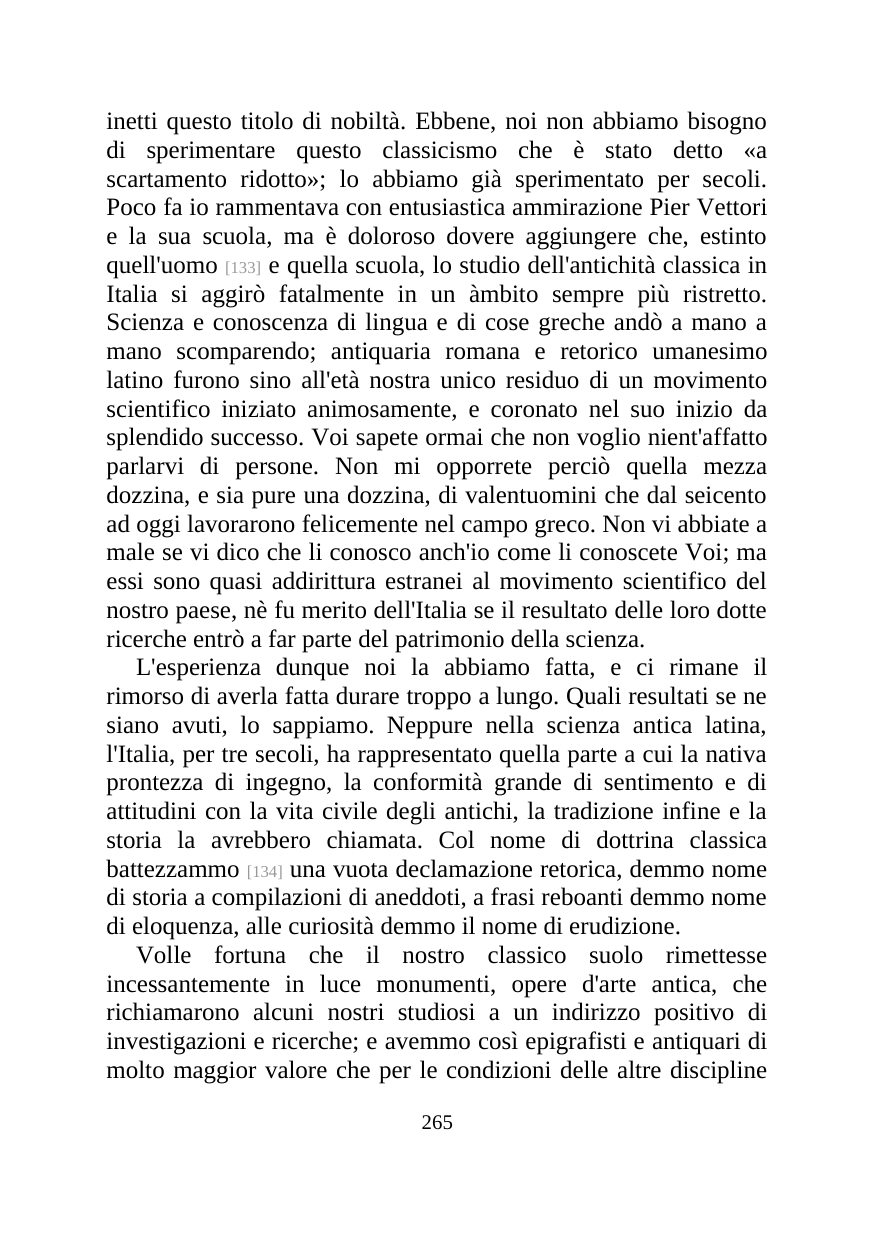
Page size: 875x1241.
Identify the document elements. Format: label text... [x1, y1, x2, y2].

text L'esperienza dunque noi la abbiamo fatta, e ci rimane il rimorso di averla fatta durare troppo a lungo. Quali resultati se ne siano avuti, lo sappiamo. Neppure nella scienza antica latina, l'Italia, per tre secoli, ha rappresentato quella parte a cui la nativa prontezza di ingegno, la conformità grande di sentimento e di attitudini con la vita civile degli antichi, la tradizione infine e la storia la avrebbero chiamata. Col nome di dottrina classica battezzammo [134] una vuota declamazione retorica, demmo nome di storia a compilazioni di aneddoti, a frasi reboanti demmo nome di eloquenza, alle curiosità demmo il nome di erudizione. [106, 652, 768, 940]
text inetti questo titolo di nobiltà. Ebbene, noi non abbiamo bisogno di sperimentare questo classicismo che è stato detto «a scartamento ridotto»; lo abbiamo già sperimentato per secoli. Poco fa io rammentava con entusiastica ammirazione Pier Vettori e la sua scuola, ma è doloroso dovere aggiungere che, estinto quell'uomo [133] e quella scuola, lo studio dell'antichità classica in Italia si aggirò fatalmente in un àmbito sempre più ristretto. Scienza e conoscenza di lingua e di cose greche andò a mano a mano scomparendo; antiquaria romana e retorico umanesimo latino furono sino all'età nostra unico residuo di un movimento scientifico iniziato animosamente, e coronato nel suo inizio da splendido successo. Voi sapete ormai che non voglio nient'affatto parlarvi di persone. Non mi opporrete perciò quella mezza dozzina, e sia pure una dozzina, di valentuomini che dal seicento ad oggi lavorarono felicemente nel campo greco. Non vi abbiate a male se vi dico che li conosco anch'io come li conoscete Voi; ma essi sono quasi addirittura estranei al movimento scientifico del nostro paese, nè fu merito dell'Italia se il resultato delle loro dotte ricerche entrò a far parte del patrimonio della scienza. [106, 106, 768, 652]
text Volle fortuna che il nostro classico suolo rimettesse incessantemente in luce monumenti, opere d'arte antica, che richiamarono alcuni nostri studiosi a un indirizzo positivo di investigazioni e ricerche; e avemmo così epigrafisti e antiquari di molto maggior valore che per le condizioni delle altre discipline [106, 940, 768, 1084]
